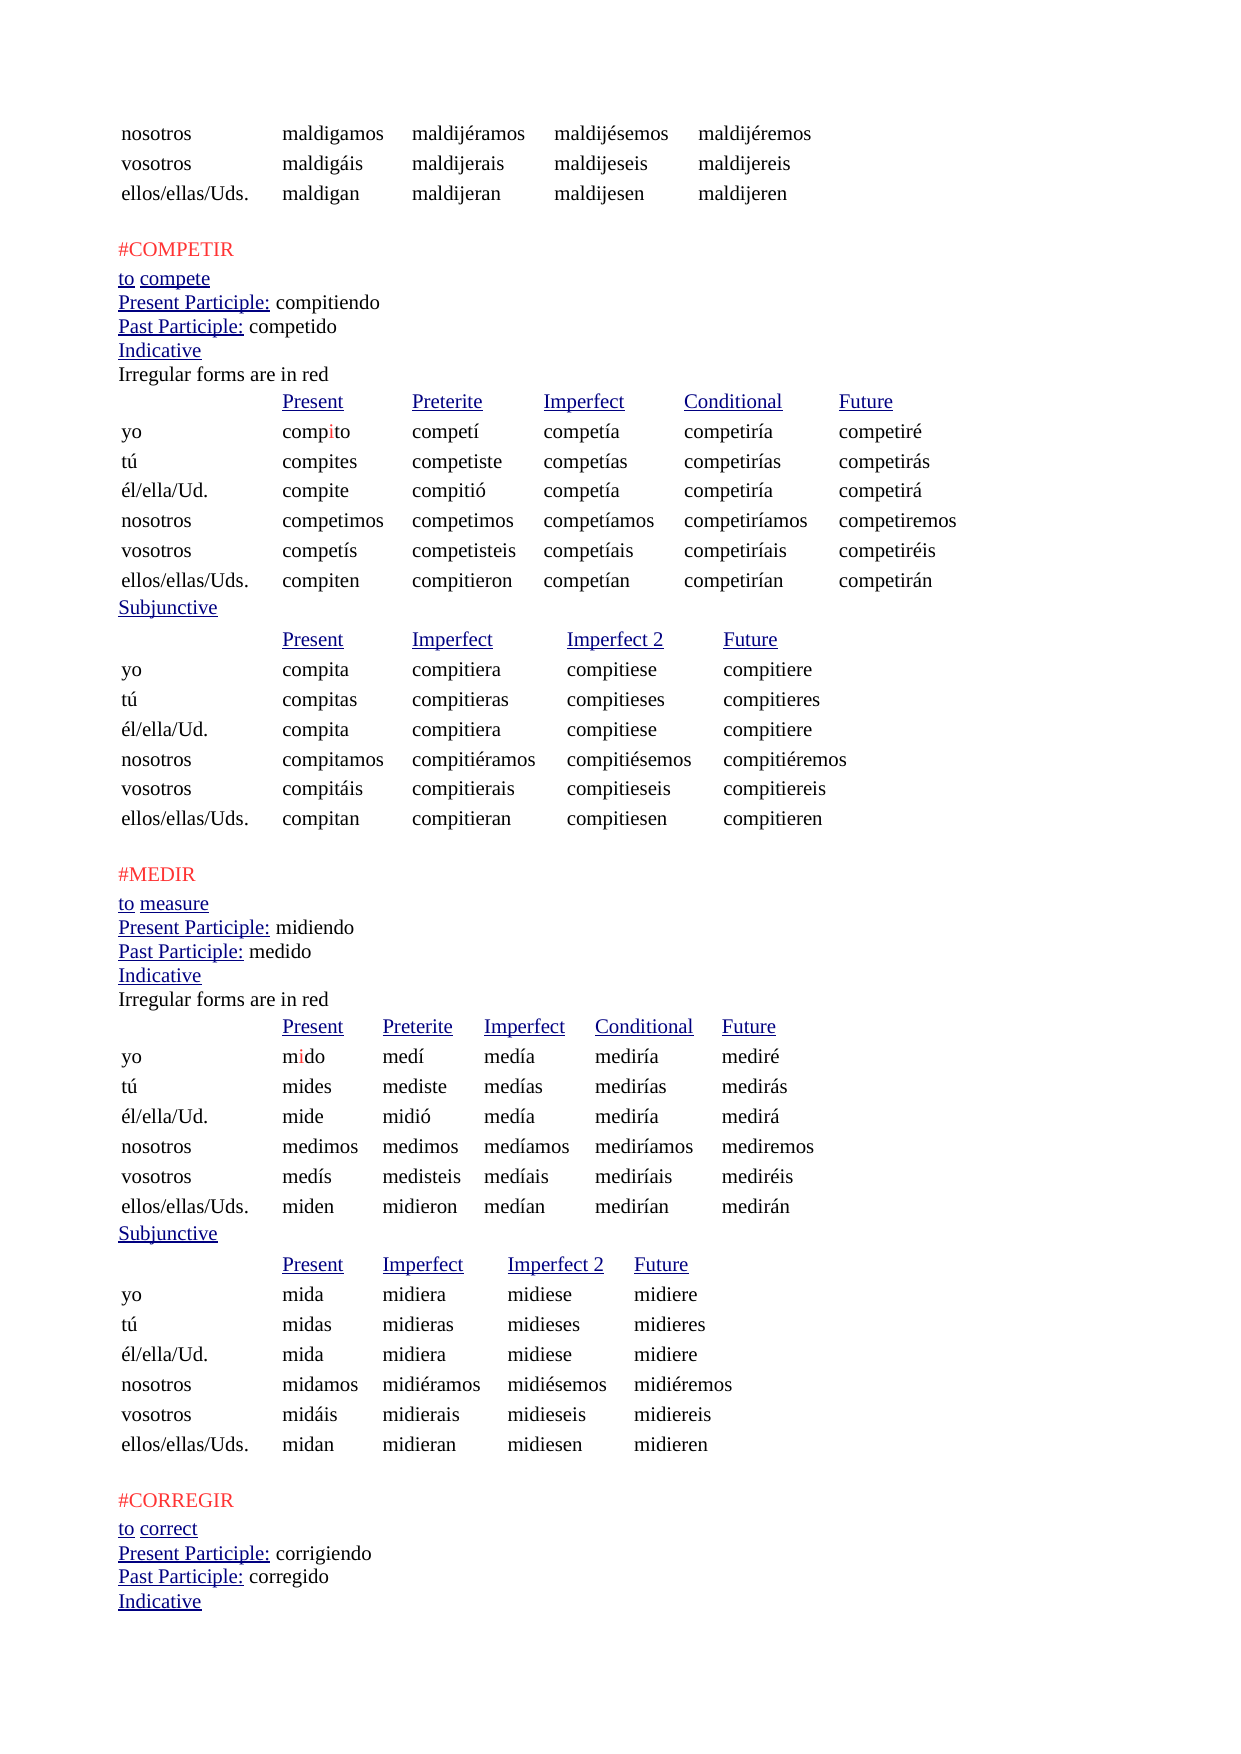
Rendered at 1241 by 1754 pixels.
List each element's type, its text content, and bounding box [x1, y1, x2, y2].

text #COMPETIR [118, 237, 1122, 261]
text Subjunctive [118, 1221, 1122, 1244]
text #MEDIR [118, 862, 1122, 886]
text to correct [118, 1516, 1122, 1540]
text Past Participle: medido [118, 939, 1122, 963]
text Present Participle: midiendo [118, 915, 1122, 939]
text Irregular forms are in red [118, 362, 1122, 386]
text Past Participle: competido [118, 314, 1122, 338]
text Irregular forms are in red [118, 987, 1122, 1011]
text #CORREGIR [118, 1487, 1122, 1512]
text Indicative [118, 1588, 1122, 1613]
text to compete [118, 266, 1122, 289]
text Present Participle: compitiendo [118, 289, 1122, 314]
text Indicative [118, 963, 1122, 987]
text Past Participle: corregido [118, 1564, 1122, 1588]
text to measure [118, 891, 1122, 915]
text Subjunctive [118, 595, 1122, 619]
text Present Participle: corrigiendo [118, 1540, 1122, 1564]
text Indicative [118, 338, 1122, 362]
